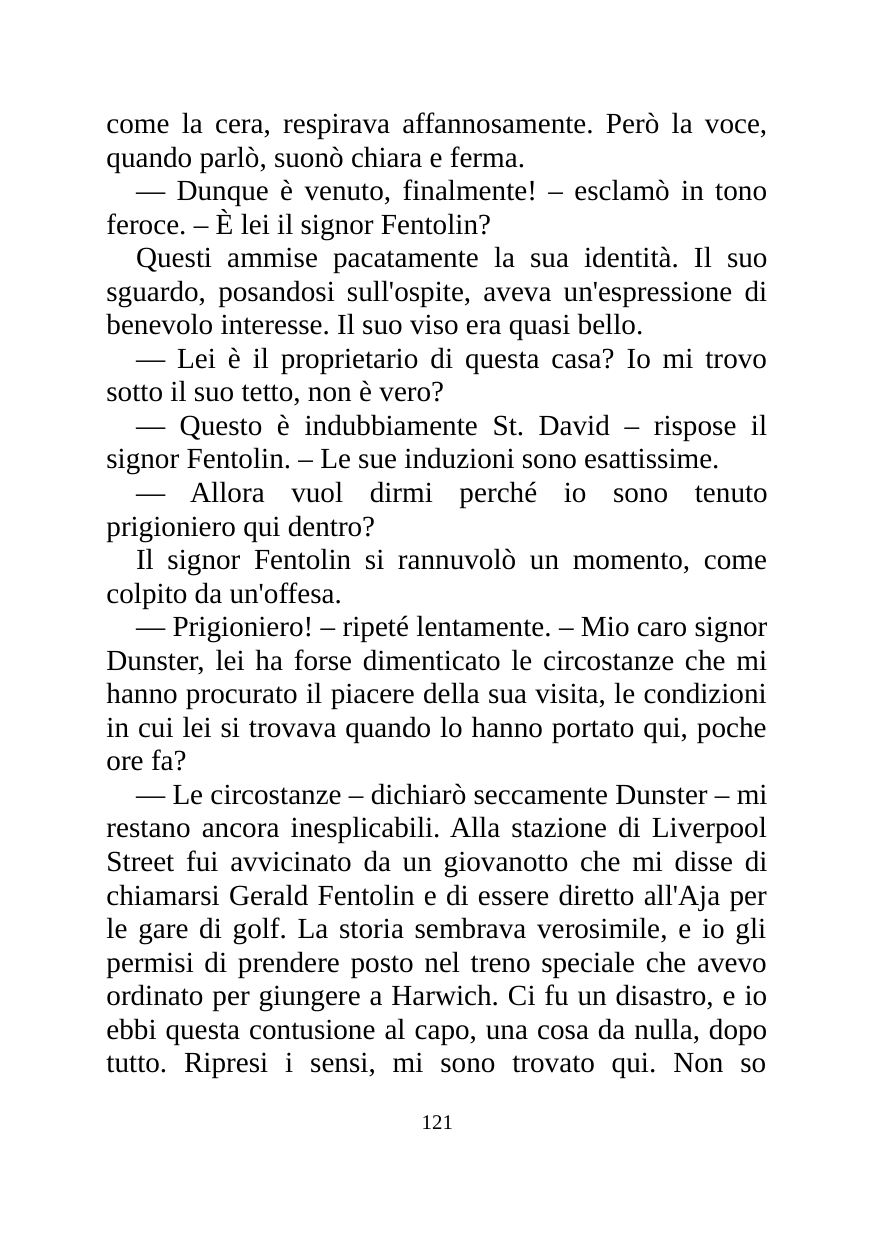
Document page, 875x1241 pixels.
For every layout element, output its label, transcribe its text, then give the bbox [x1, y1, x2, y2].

text Questi ammise pacatamente la sua identità. Il suo sguardo, posandosi sull'ospite, aveva un'espressione di benevolo interesse. Il suo viso era quasi bello. [106, 240, 768, 341]
text — Le circostanze – dichiarò seccamente Dunster – mi restano ancora inesplicabili. Alla stazione di Liverpool Street fui avvicinato da un giovanotto che mi disse di chiamarsi Gerald Fentolin e di essere diretto all'Aja per le gare di golf. La storia sembrava verosimile, e io gli permisi di prendere posto nel treno speciale che avevo ordinato per giungere a Harwich. Ci fu un disastro, e io ebbi questa contusione al capo, una cosa da nulla, dopo tutto. Ripresi i sensi, mi sono trovato qui. Non so [106, 777, 768, 1079]
text — Prigioniero! – ripeté lentamente. – Mio caro signor Dunster, lei ha forse dimenticato le circostanze che mi hanno procurato il piacere della sua visita, le condizioni in cui lei si trovava quando lo hanno portato qui, poche ore fa? [106, 609, 768, 777]
text — Allora vuol dirmi perché io sono tenuto prigioniero qui dentro? [106, 475, 768, 542]
text Il signor Fentolin si rannuvolò un momento, come colpito da un'offesa. [106, 542, 768, 609]
text — Dunque è venuto, finalmente! – esclamò in tono feroce. – È lei il signor Fentolin? [106, 173, 768, 240]
text — Lei è il proprietario di questa casa? Io mi trovo sotto il suo tetto, non è vero? [106, 341, 768, 408]
text come la cera, respirava affannosamente. Però la voce, quando parlò, suonò chiara e ferma. [106, 106, 768, 173]
text — Questo è indubbiamente St. David – rispose il signor Fentolin. – Le sue induzioni sono esattissime. [106, 408, 768, 475]
